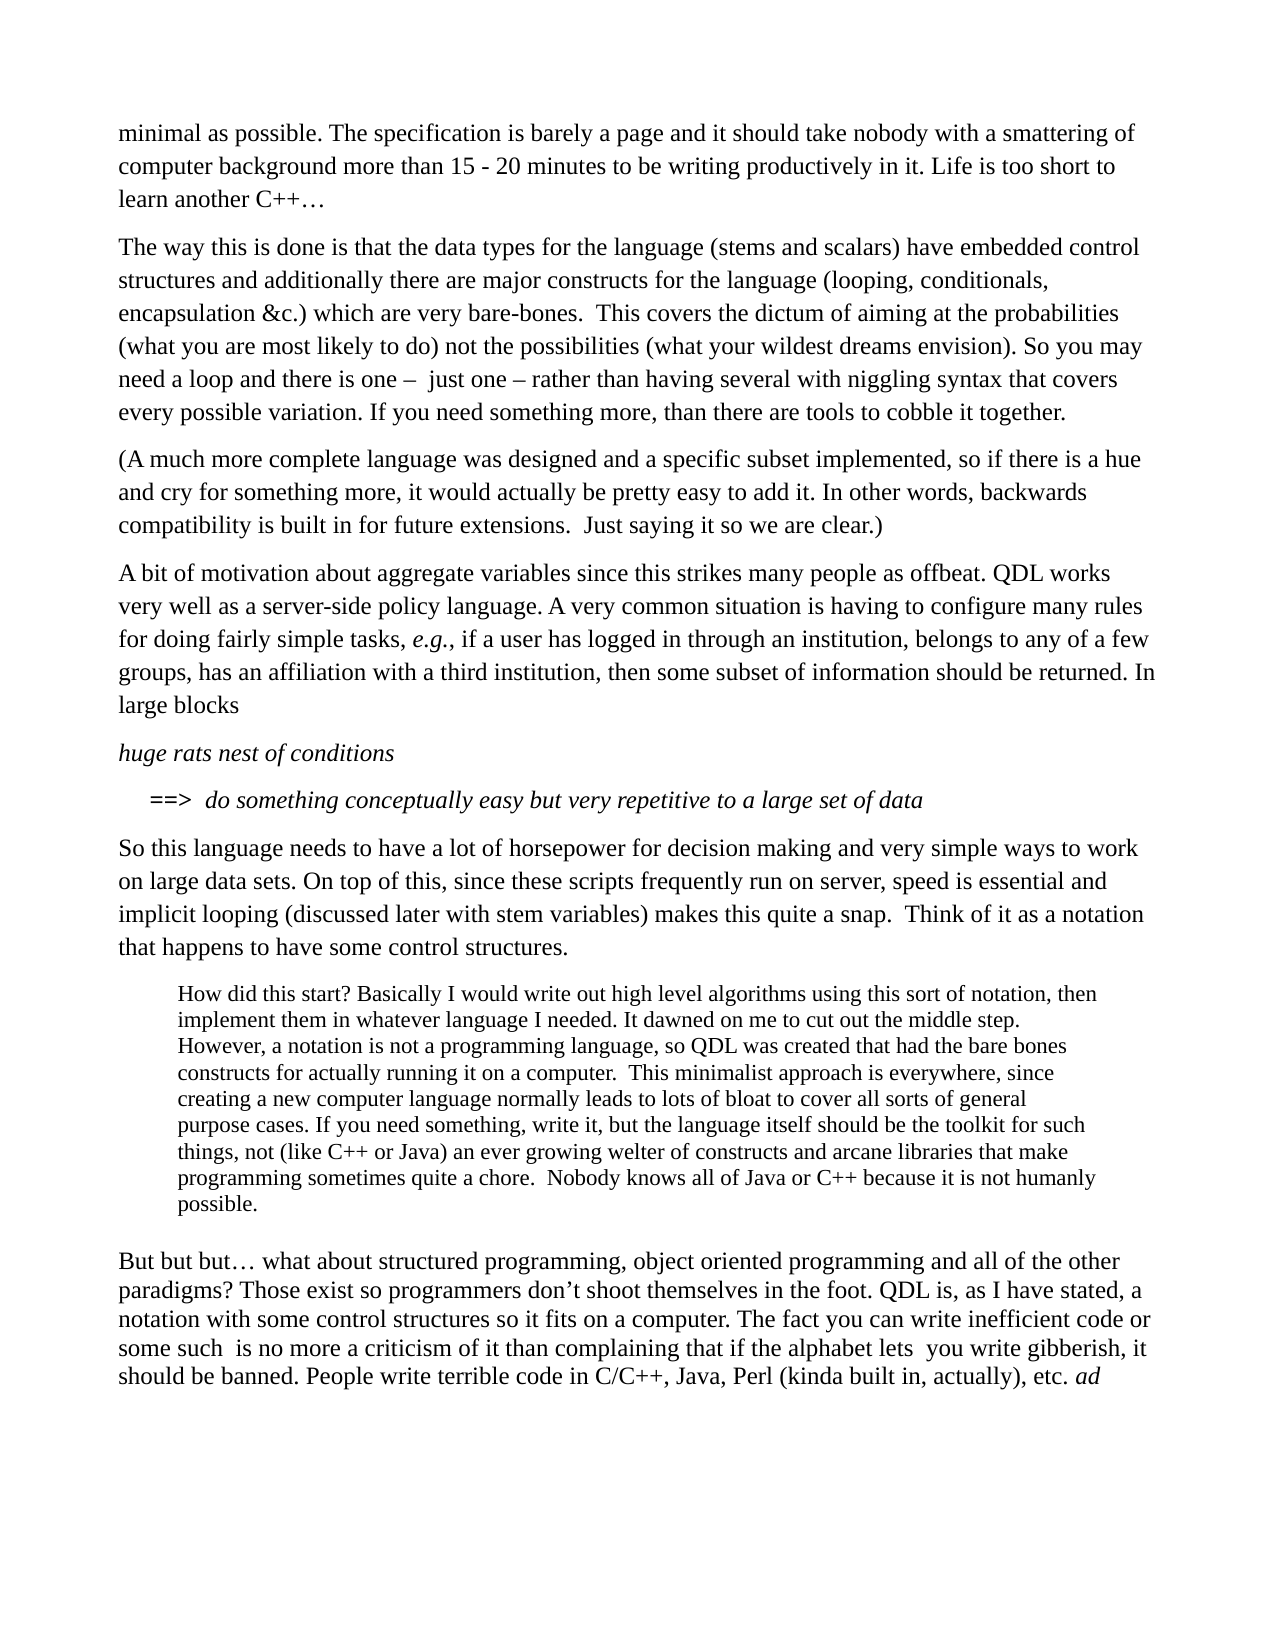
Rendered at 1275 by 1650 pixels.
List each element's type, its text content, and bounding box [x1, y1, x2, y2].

text So this language needs to have a lot of horsepower for decision making and very simple ways to work on large data sets. On top of this, since these scripts frequently run on server, speed is essential and implicit looping (discussed later with stem variables) makes this quite a snap. Think of it as a notation that happens to have some control structures. [118, 833, 1157, 961]
text The way this is done is that the data types for the language (stems and scalars) have embedded control structures and additionally there are major constructs for the language (looping, conditionals, encapsulation &c.) which are very bare-bones. This covers the dictum of aiming at the probabilities (what you are most likely to do) not the possibilities (what your wildest dreams envision). So you may need a loop and there is one – just one – rather than having several with niggling syntax that covers every possible variation. If you need something more, than there are tools to cobble it together. [118, 232, 1157, 426]
text ==> do something conceptually easy but very repetitive to a large set of data [118, 785, 1157, 814]
text A bit of motivation about aggregate variables since this strikes many people as offbeat. QDL works very well as a server-side policy language. A very common situation is having to configure many rules for doing fairly simple tasks, e.g., if a user has logged in through an institution, belongs to any of a few groups, has an affiliation with a third institution, then some subset of information should be returned. In large blocks [118, 558, 1157, 719]
text But but but… what about structured programming, object oriented programming and all of the other paradigms? Those exist so programmers don’t shoot themselves in the foot. QDL is, as I have stated, a notation with some control structures so it fits on a computer. The fact you can write inefficient code or some such is no more a criticism of it than complaining that if the alphabet lets you write gibberish, it should be banned. People write terrible code in C/C++, Java, Perl (kinda built in, actually), etc. ad [118, 1246, 1157, 1419]
text How did this start? Basically I would write out high level algorithms using this sort of notation, then implement them in whatever language I needed. It dawned on me to cut out the middle step. However, a notation is not a programming language, so QDL was created that had the bare bones constructs for actually running it on a computer. This minimalist approach is everywhere, since creating a new computer language normally leads to lots of bloat to cover all sorts of general purpose cases. If you need something, write it, but the language itself should be the toolkit for such things, not (like C++ or Java) an ever growing welter of constructs and arcane libraries that make programming sometimes quite a chore. Nobody knows all of Java or C++ because it is not humanly possible. [177, 980, 1098, 1217]
text minimal as possible. The specification is barely a page and it should take nobody with a smattering of computer background more than 15 - 20 minutes to be writing productively in it. Life is too short to learn another C++… [118, 118, 1157, 213]
text (A much more complete language was designed and a specific subset implemented, so if there is a hue and cry for something more, it would actually be pretty easy to add it. In other words, backwards compatibility is built in for future extensions. Just saying it so we are clear.) [118, 444, 1157, 539]
text huge rats nest of conditions [118, 738, 1157, 767]
